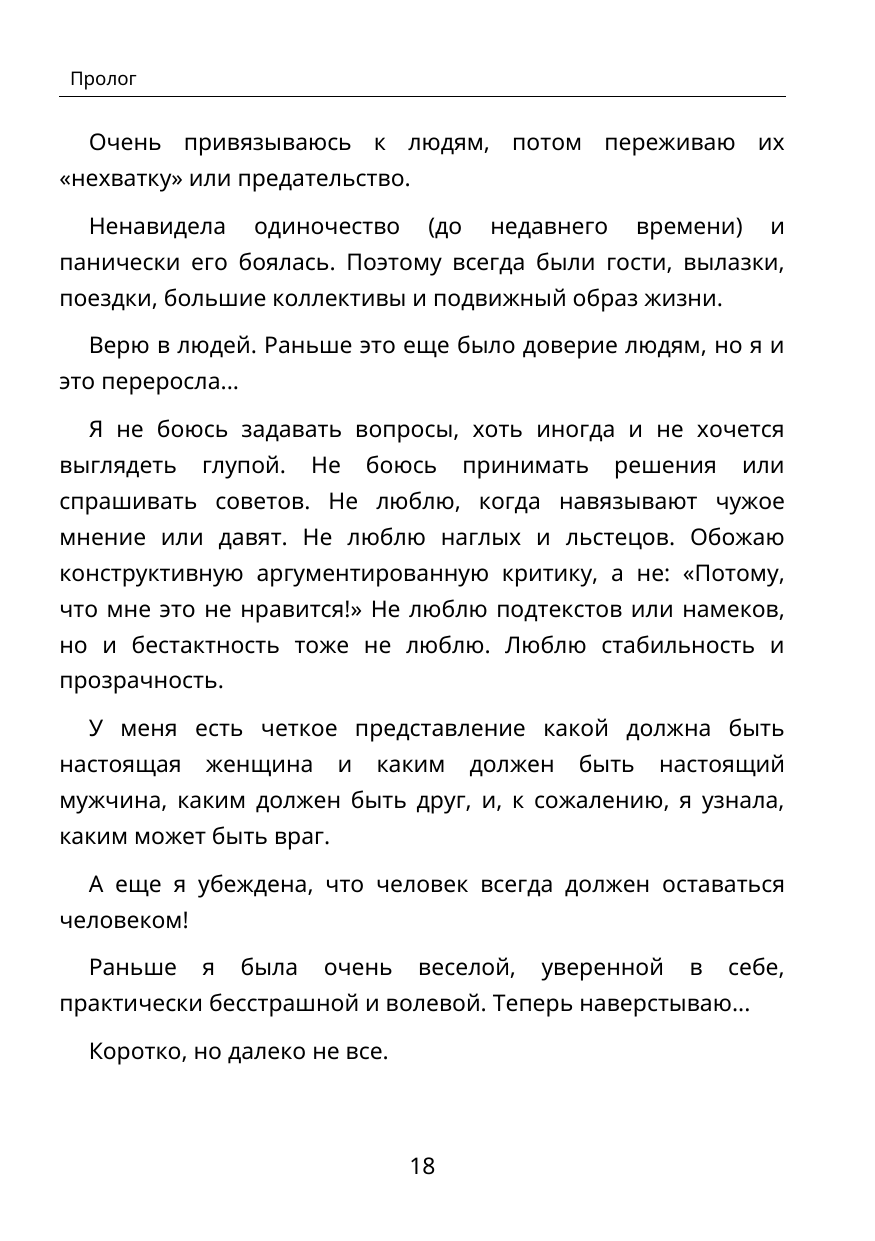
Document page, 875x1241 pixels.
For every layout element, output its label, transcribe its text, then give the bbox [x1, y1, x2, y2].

text А еще я убеждена, что человек всегда должен оставаться человеком! [59, 868, 786, 935]
text Ненавидела одиночество (до недавнего времени) и панически его боялась. Поэтому всегда были гости, вылазки, поездки, большие коллективы и подвижный образ жизни. [59, 210, 786, 313]
text Верю в людей. Раньше это еще было доверие людям, но я и это переросла... [59, 329, 786, 396]
text Очень привязываюсь к людям, потом переживаю их «нехватку» или предательство. [59, 126, 786, 193]
text Раньше я была очень веселой, уверенной в себе, практически бесстрашной и волевой. Теперь наверстываю... [59, 951, 786, 1018]
text Я не боюсь задавать вопросы, хоть иногда и не хочется выглядеть глупой. Не боюсь принимать решения или спрашивать советов. Не люблю, когда навязывают чужое мнение или давят. Не люблю наглых и льстецов. Обожаю конструктивную аргументированную критику, а не: «Потому, что мне это не нравится!» Не люблю подтекстов или намеков, но и бестактность тоже не люблю. Люблю стабильность и прозрачность. [59, 413, 786, 696]
text Коротко, но далеко не все. [59, 1035, 786, 1066]
text У меня есть четкое представление какой должна быть настоящая женщина и каким должен быть настоящий мужчина, каким должен быть друг, и, к сожалению, я узнала, каким может быть враг. [59, 712, 786, 851]
